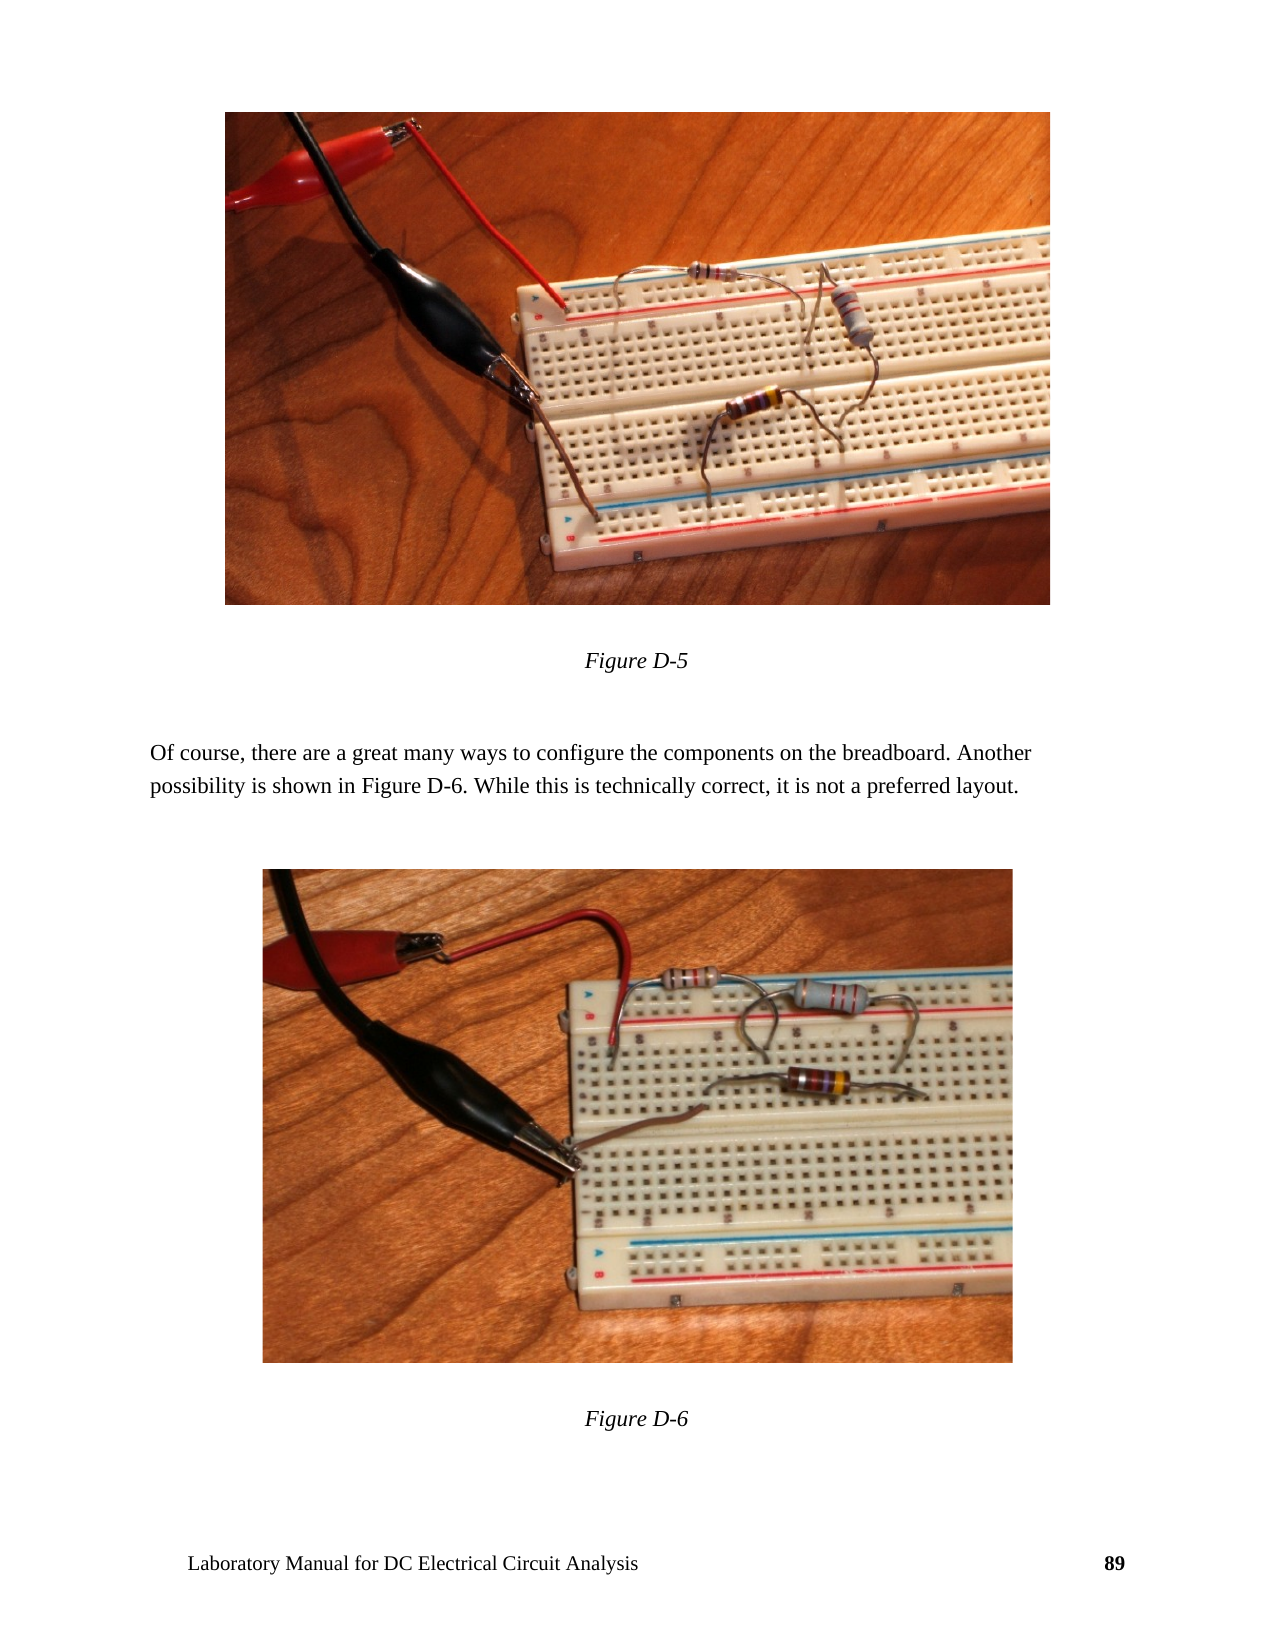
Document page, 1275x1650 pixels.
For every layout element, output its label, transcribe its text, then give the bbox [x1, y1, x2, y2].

text Figure D-5 [150, 647, 1125, 673]
picture [225, 112, 1050, 605]
text Of course, there are a great many ways to configure the components on the breadboard. Another possibility is shown in Figure D-6. While this is technically correct, it is not a preferred layout. [150, 739, 1125, 798]
text Figure D-6 [150, 1405, 1125, 1431]
picture [262, 869, 1013, 1363]
